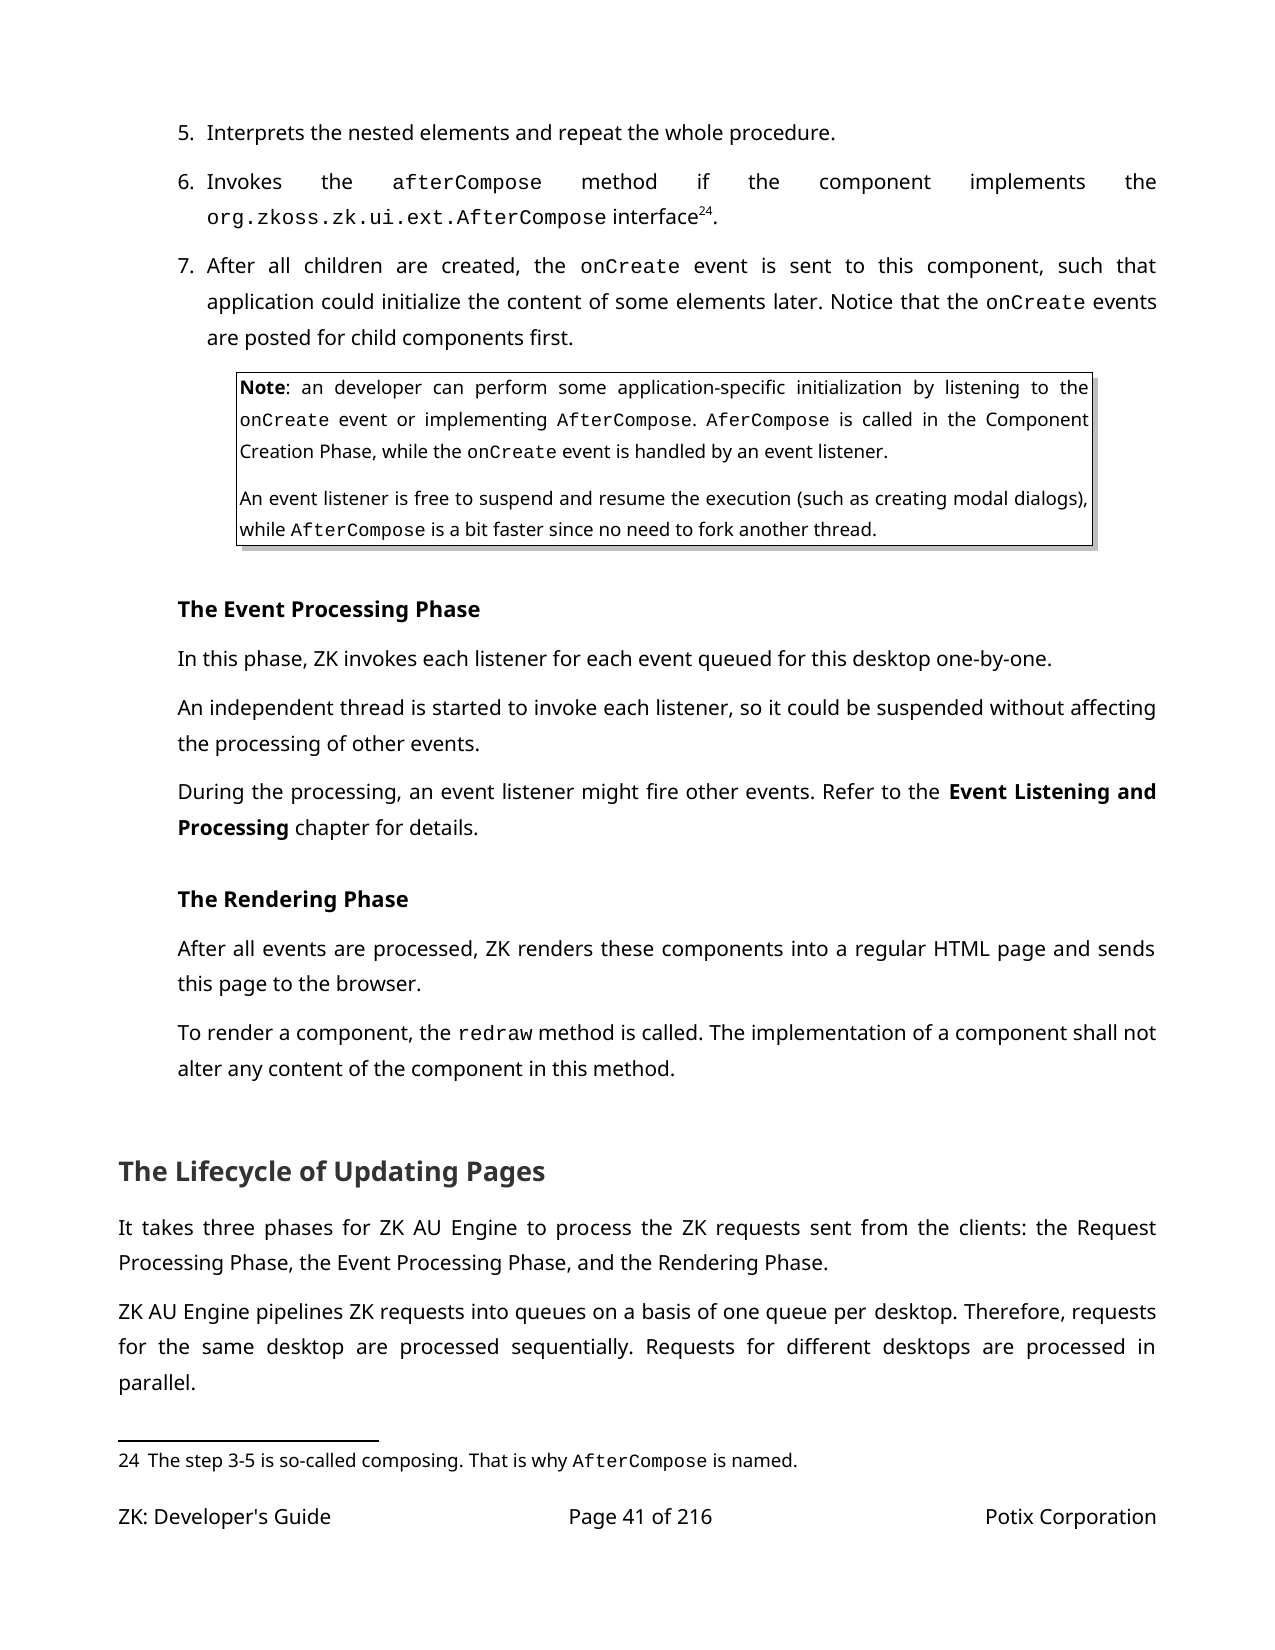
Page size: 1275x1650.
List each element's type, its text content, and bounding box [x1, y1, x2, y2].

text During the processing, an event listener might fire other events. Refer to the Event Listening and Processing chapter for details. [177, 777, 1157, 841]
list Invokes the afterCompose method if the component implements the org.zkoss.zk.ui.ext.AfterCompose interface. [177, 167, 1157, 231]
list The step 3-5 is so-called composing. That is why AfterCompose is named. [118, 1447, 1157, 1473]
text An event listener is free to suspend and resume the execution (such as creating modal dialogs), while AfterCompose is a bit faster since no need to fork another thread. [237, 482, 1092, 545]
subtitle The Rendering Phase [177, 883, 1157, 913]
text An independent thread is started to invoke each listener, so it could be suspended without affecting the processing of other events. [177, 693, 1157, 757]
text After all events are processed, ZK renders these components into a regular HTML page and sends this page to the browser. [177, 934, 1157, 997]
text In this phase, ZK invokes each listener for each event queued for this desktop one-by-one. [177, 644, 1157, 673]
subtitle The Lifecycle of Updating Pages [118, 1153, 1157, 1189]
text It takes three phases for ZK AU Engine to process the ZK requests sent from the clients: the Request Processing Phase, the Event Processing Phase, and the Rendering Phase. [118, 1213, 1157, 1277]
text Note: an developer can perform some application-specific initialization by listening to the onCreate event or implementing AfterCompose. AferCompose is called in the Component Creation Phase, while the onCreate event is handled by an event listener. [237, 373, 1092, 464]
text To render a component, the redraw method is called. The implementation of a component shall not alter any content of the component in this method. [177, 1018, 1157, 1082]
list After all children are created, the onCreate event is sent to this component, such that application could initialize the content of some elements later. Notice that the onCreate events are posted for child components first. [177, 252, 1157, 351]
list Interprets the nested elements and repeat the whole procedure. [177, 118, 1157, 146]
subtitle The Event Processing Phase [177, 594, 1157, 624]
text ZK AU Engine pipelines ZK requests into queues on a basis of one queue per desktop. Therefore, requests for the same desktop are processed sequentially. Requests for different desktops are processed in parallel. [118, 1297, 1157, 1396]
